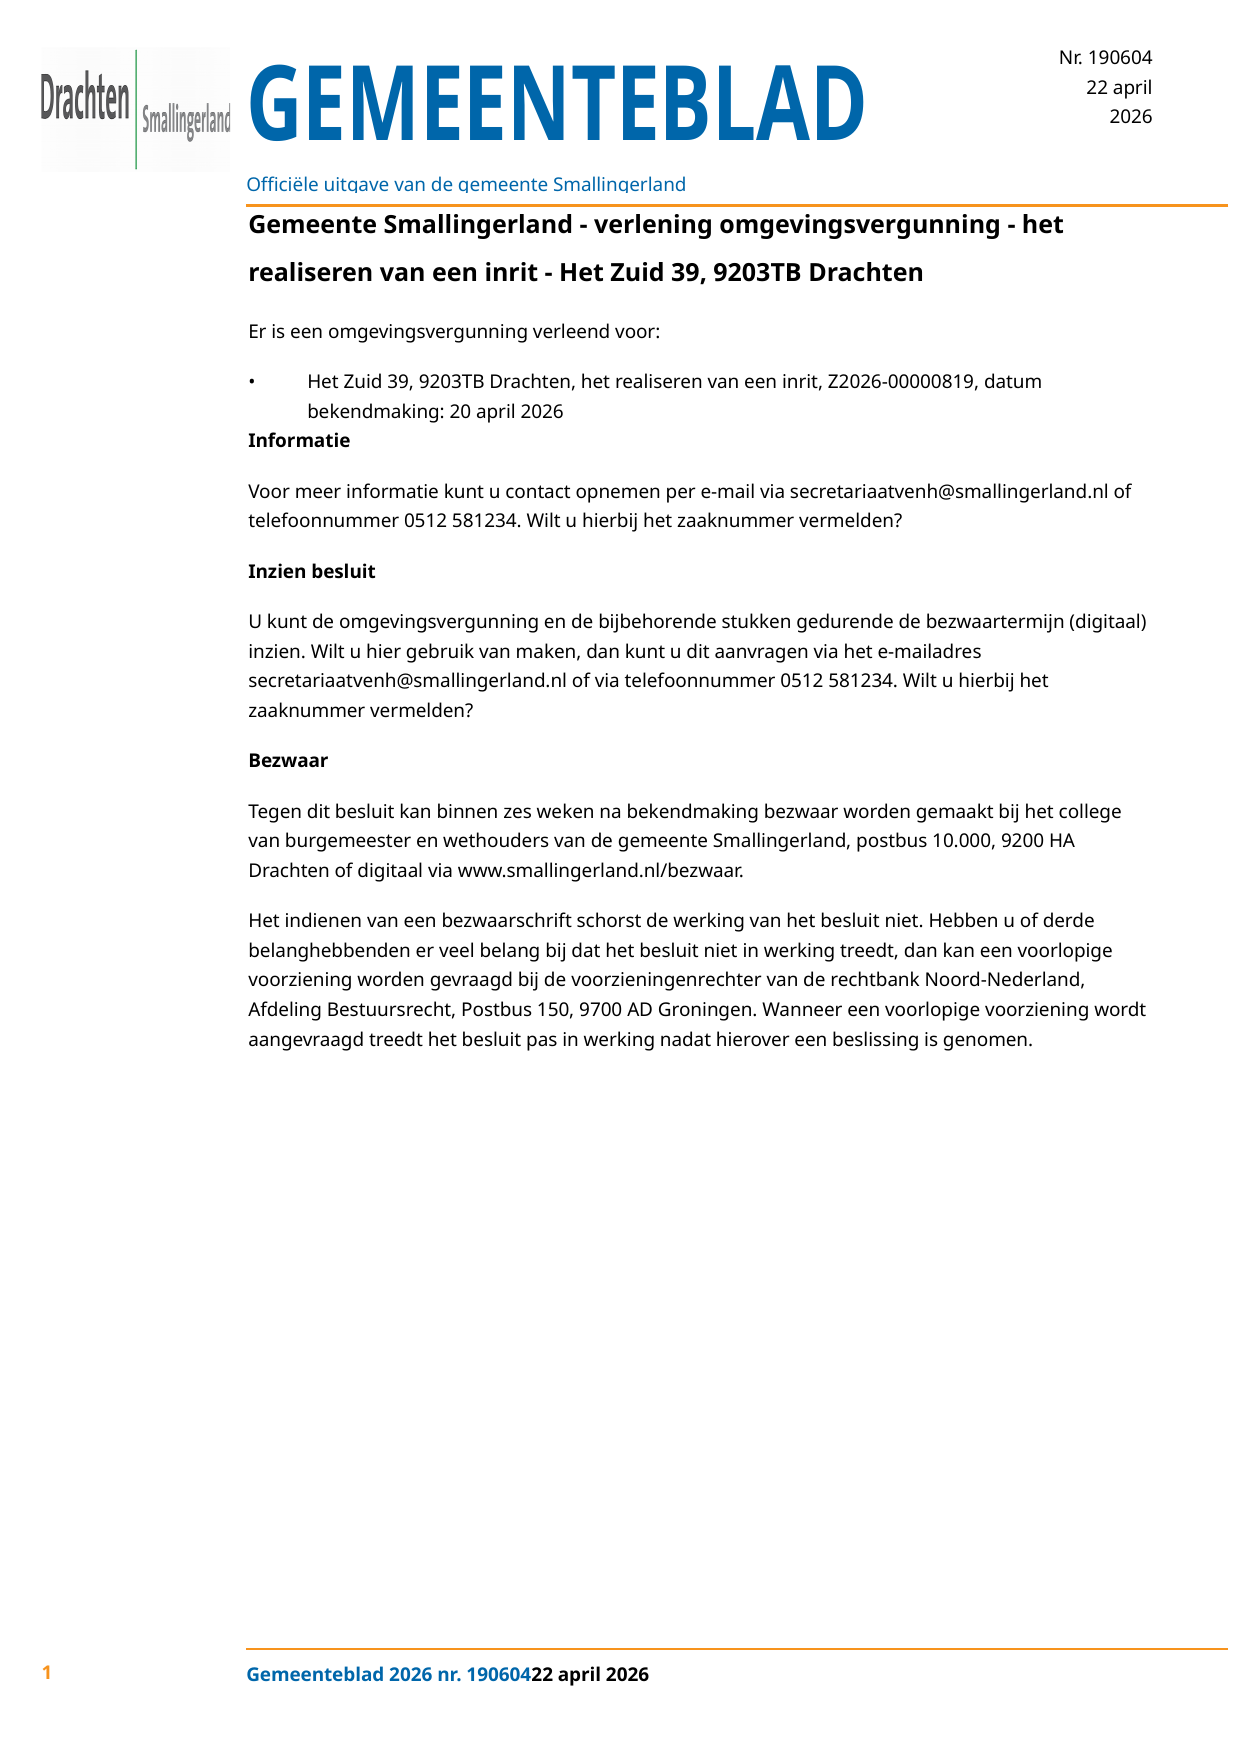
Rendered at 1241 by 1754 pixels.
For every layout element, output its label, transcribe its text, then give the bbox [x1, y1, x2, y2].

text Informatie [248, 427, 1152, 453]
text Bezwaar [248, 747, 1152, 773]
text Er is een omgevingsvergunning verleend voor: [248, 318, 1152, 344]
list Het Zuid 39, 9203TB Drachten, het realiseren van een inrit, Z2026-00000819, datum bekendmaking: 20 april 2026 [248, 368, 1152, 424]
text Inzien besluit [248, 558, 1152, 584]
picture [41, 47, 231, 172]
text Voor meer informatie kunt u contact opnemen per e-mail via secretariaatvenh@smallingerland.nl of telefoonnummer 0512 581234. Wilt u hierbij het zaaknummer vermelden? [248, 478, 1152, 533]
text Gemeente Smallingerland - verlening omgevingsvergunning - het realiseren van een inrit - Het Zuid 39, 9203TB Drachten [248, 207, 1152, 288]
text Het indienen van een bezwaarschrift schorst de werking van het besluit niet. Hebben u of derde belanghebbenden er veel belang bij dat het besluit niet in werking treedt, dan kan een voorlopige voorziening worden gevraagd bij de voorzieningenrechter van de rechtbank Noord-Nederland, Afdeling Bestuursrecht, Postbus 150, 9700 AD Groningen. Wanneer een voorlopige voorziening wordt aangevraagd treedt het besluit pas in werking nadat hierover een beslissing is genomen. [248, 907, 1152, 1052]
text U kunt de omgevingsvergunning en de bijbehorende stukken gedurende de bezwaartermijn (digitaal) inzien. Wilt u hier gebruik van maken, dan kunt u dit aanvragen via het e-mailadres secretariaatvenh@smallingerland.nl of via telefoonnummer 0512 581234. Wilt u hierbij het zaaknummer vermelden? [248, 608, 1152, 723]
text Tegen dit besluit kan binnen zes weken na bekendmaking bezwaar worden gemaakt bij het college van burgemeester en wethouders van de gemeente Smallingerland, postbus 10.000, 9200 HA Drachten of digitaal via www.smallingerland.nl/bezwaar. [248, 798, 1152, 883]
